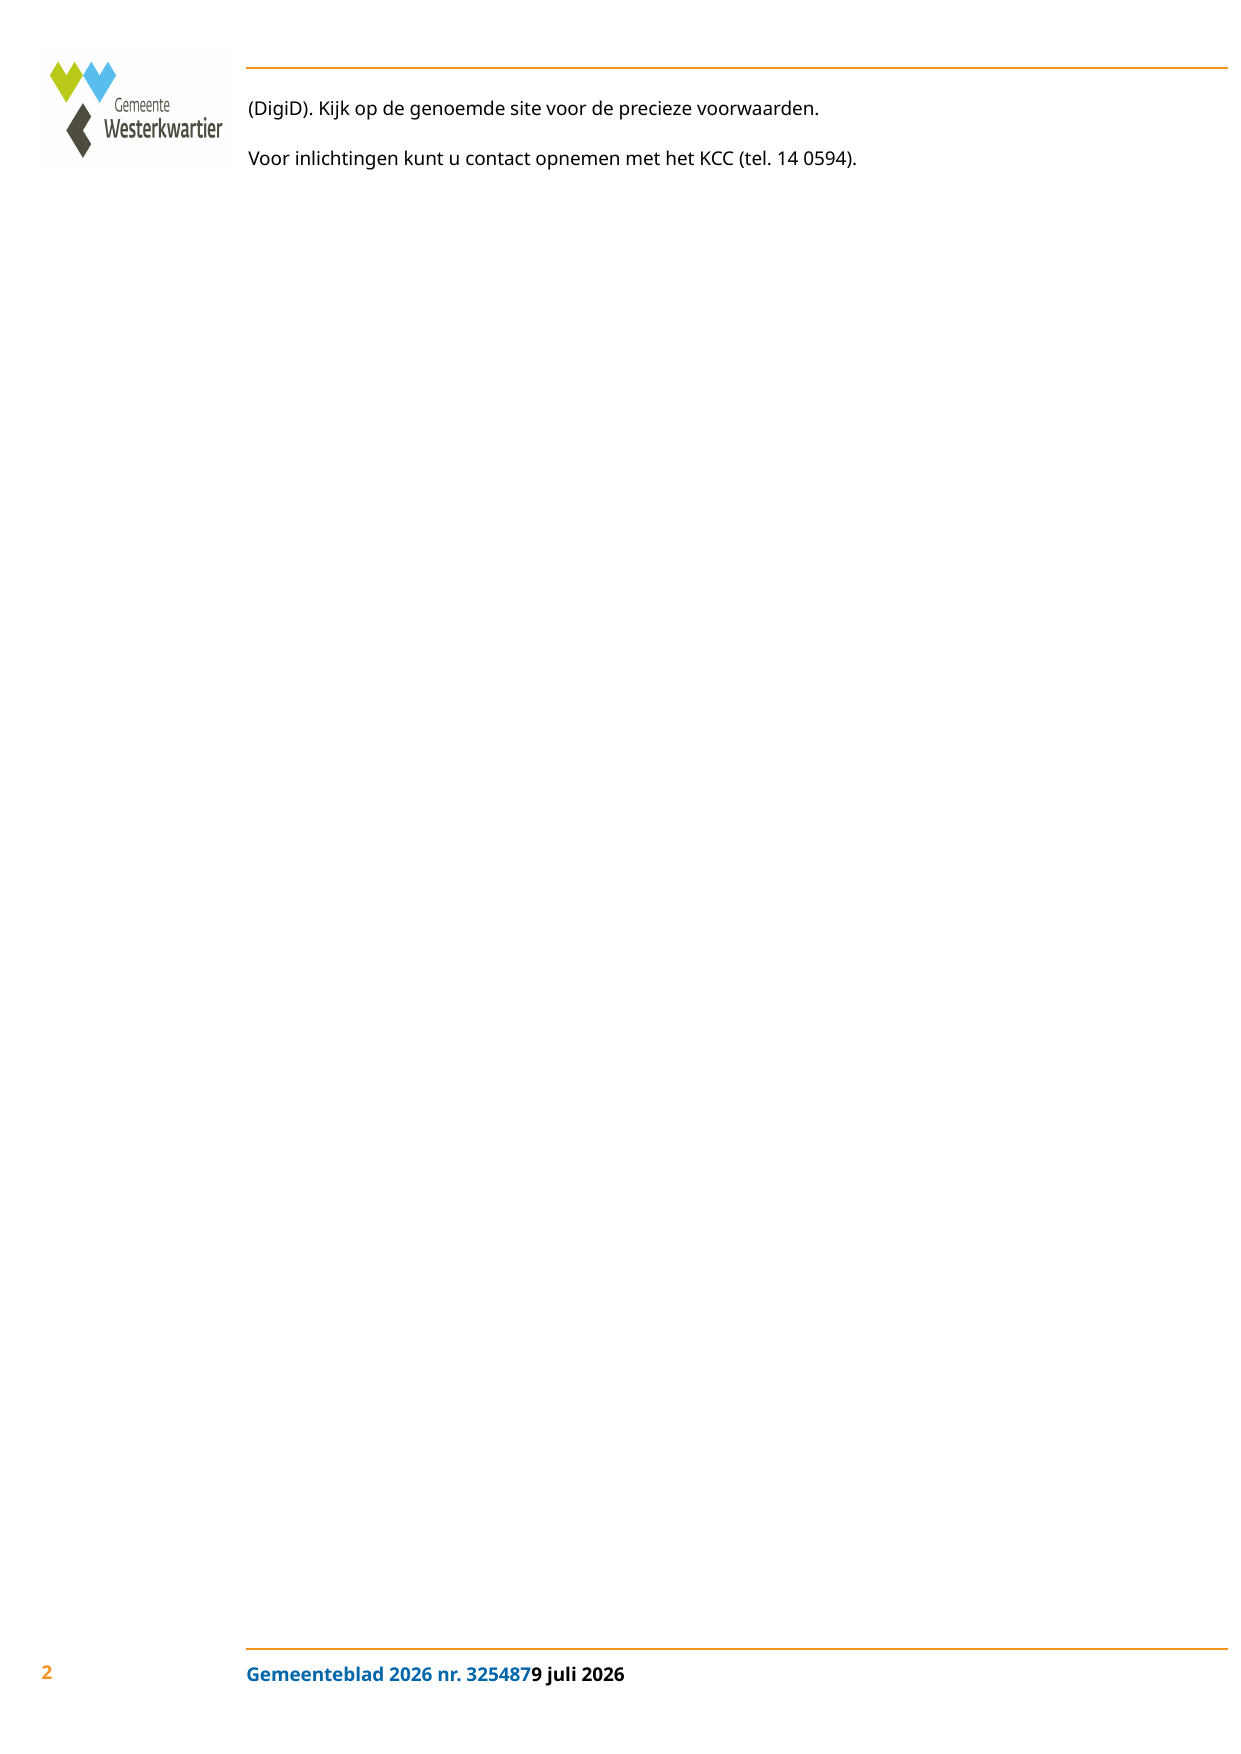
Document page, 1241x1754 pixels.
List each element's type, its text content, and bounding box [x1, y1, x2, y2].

picture [41, 47, 231, 172]
text (DigiD). Kijk op de genoemde site voor de precieze voorwaarden. [248, 95, 1152, 121]
text Voor inlichtingen kunt u contact opnemen met het KCC (tel. 14 0594). [248, 145, 1152, 171]
